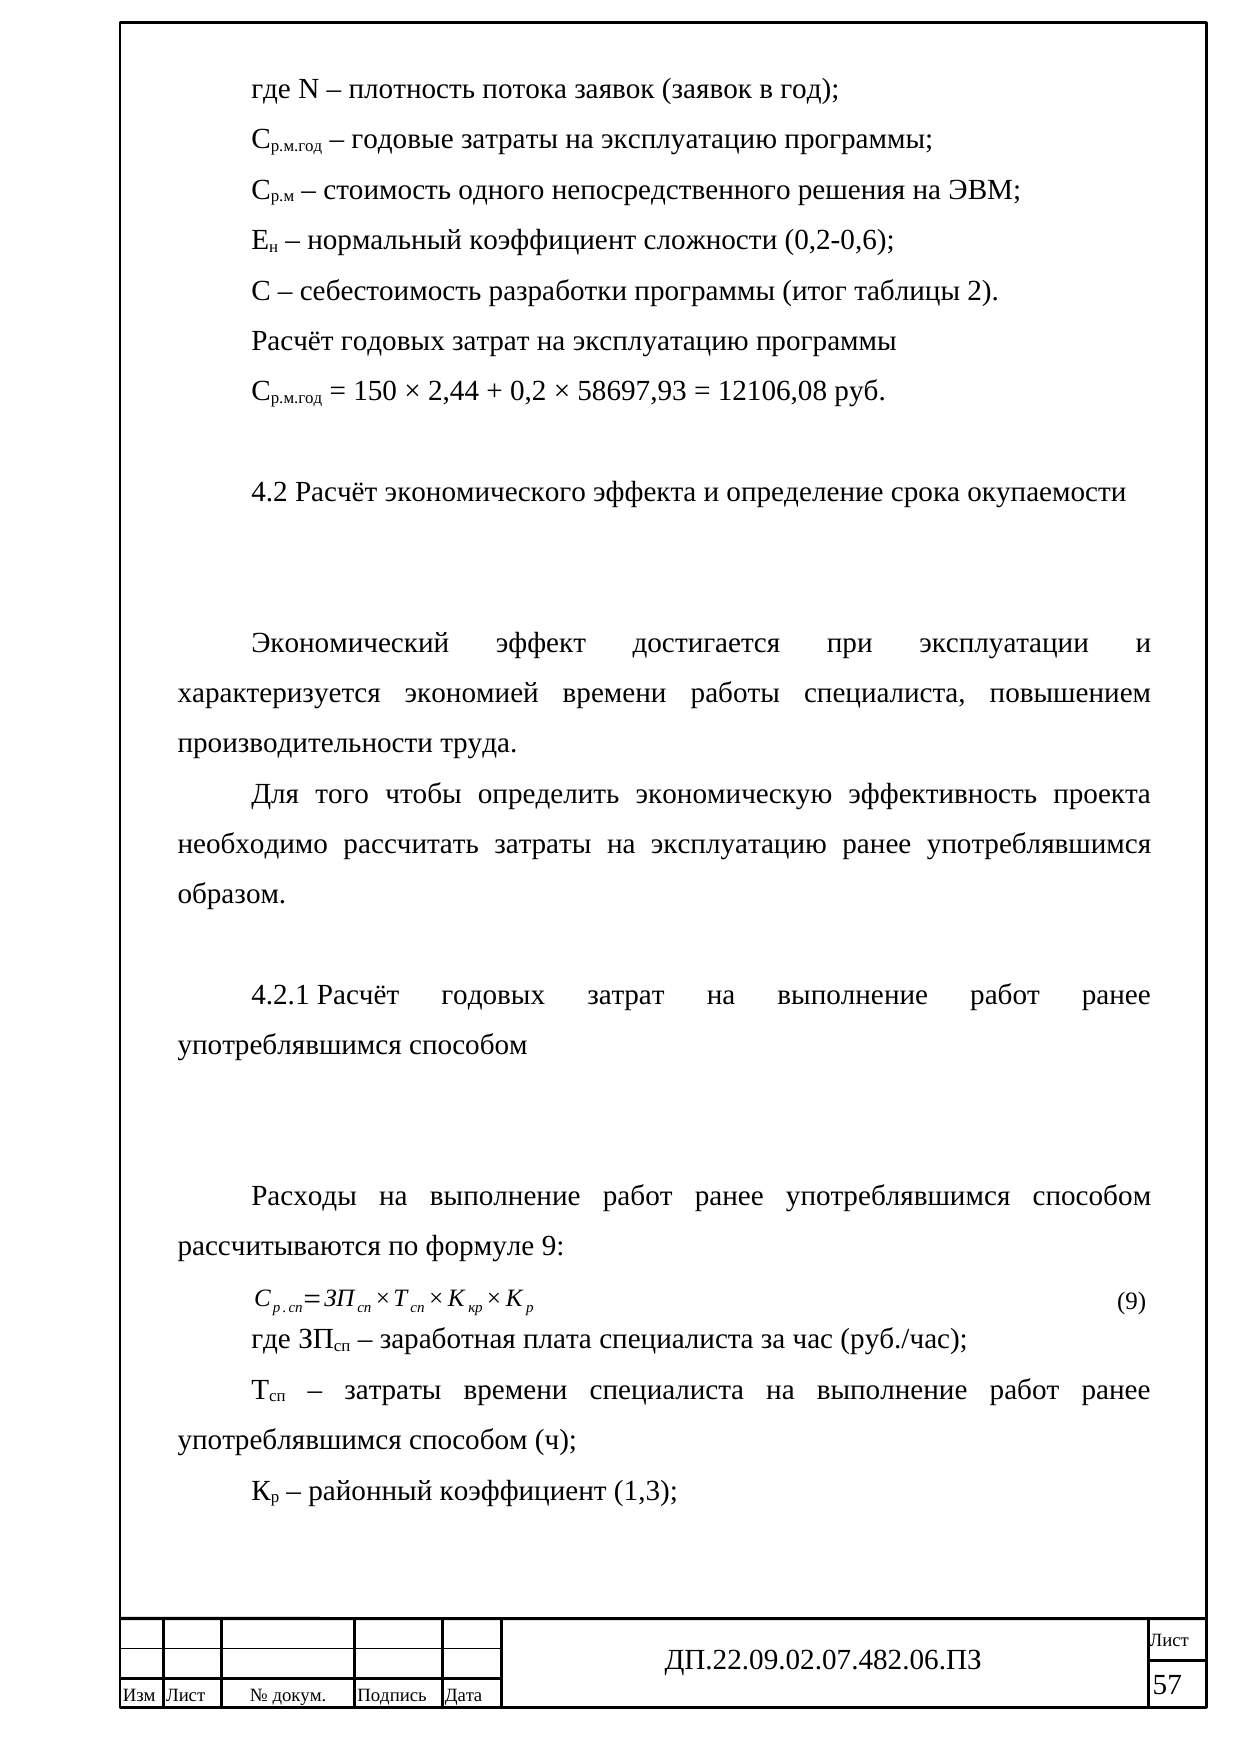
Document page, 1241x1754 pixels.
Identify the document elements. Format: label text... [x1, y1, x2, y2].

subtitle Расчёт экономического эффекта и определение срока окупаемости [177, 474, 1152, 507]
text Ен – нормальный коэффициент сложности (0,2-0,6); [177, 222, 1152, 256]
text где N – плотность потока заявок (заявок в год); [177, 71, 1152, 105]
table_header (9) [1043, 1279, 1152, 1322]
subtitle Расчёт годовых затрат на выполнение работ ранее употреблявшимся способом [177, 977, 1152, 1061]
text где ЗПсп – заработная плата специалиста за час (руб./час); [177, 1322, 1152, 1355]
text Ср.м – стоимость одного непосредственного решения на ЭВМ; [177, 172, 1152, 206]
text Расходы на выполнение работ ранее употреблявшимся способом рассчитываются по формуле 9: [177, 1178, 1152, 1262]
text Для того чтобы определить экономическую эффективность проекта необходимо рассчитать затраты на эксплуатацию ранее употреблявшимся образом. [177, 776, 1152, 910]
text Кр – районный коэффициент (1,3); [177, 1473, 1152, 1506]
text Ср.м.год = 150 × 2,44 + 0,2 × 58697,93 = 12106,08 руб. [177, 373, 1152, 407]
text Тсп – затраты времени специалиста на выполнение работ ранее употреблявшимся способом (ч); [177, 1372, 1152, 1456]
text Экономический эффект достигается при эксплуатации и характеризуется экономией времени работы специалиста, повышением производительности труда. [177, 625, 1152, 759]
text Расчёт годовых затрат на эксплуатацию программы [177, 323, 1152, 356]
text С – себестоимость разработки программы (итог таблицы 2). [177, 273, 1152, 306]
table_header [177, 1279, 1043, 1322]
text Ср.м.год – годовые затраты на эксплуатацию программы; [177, 122, 1152, 155]
